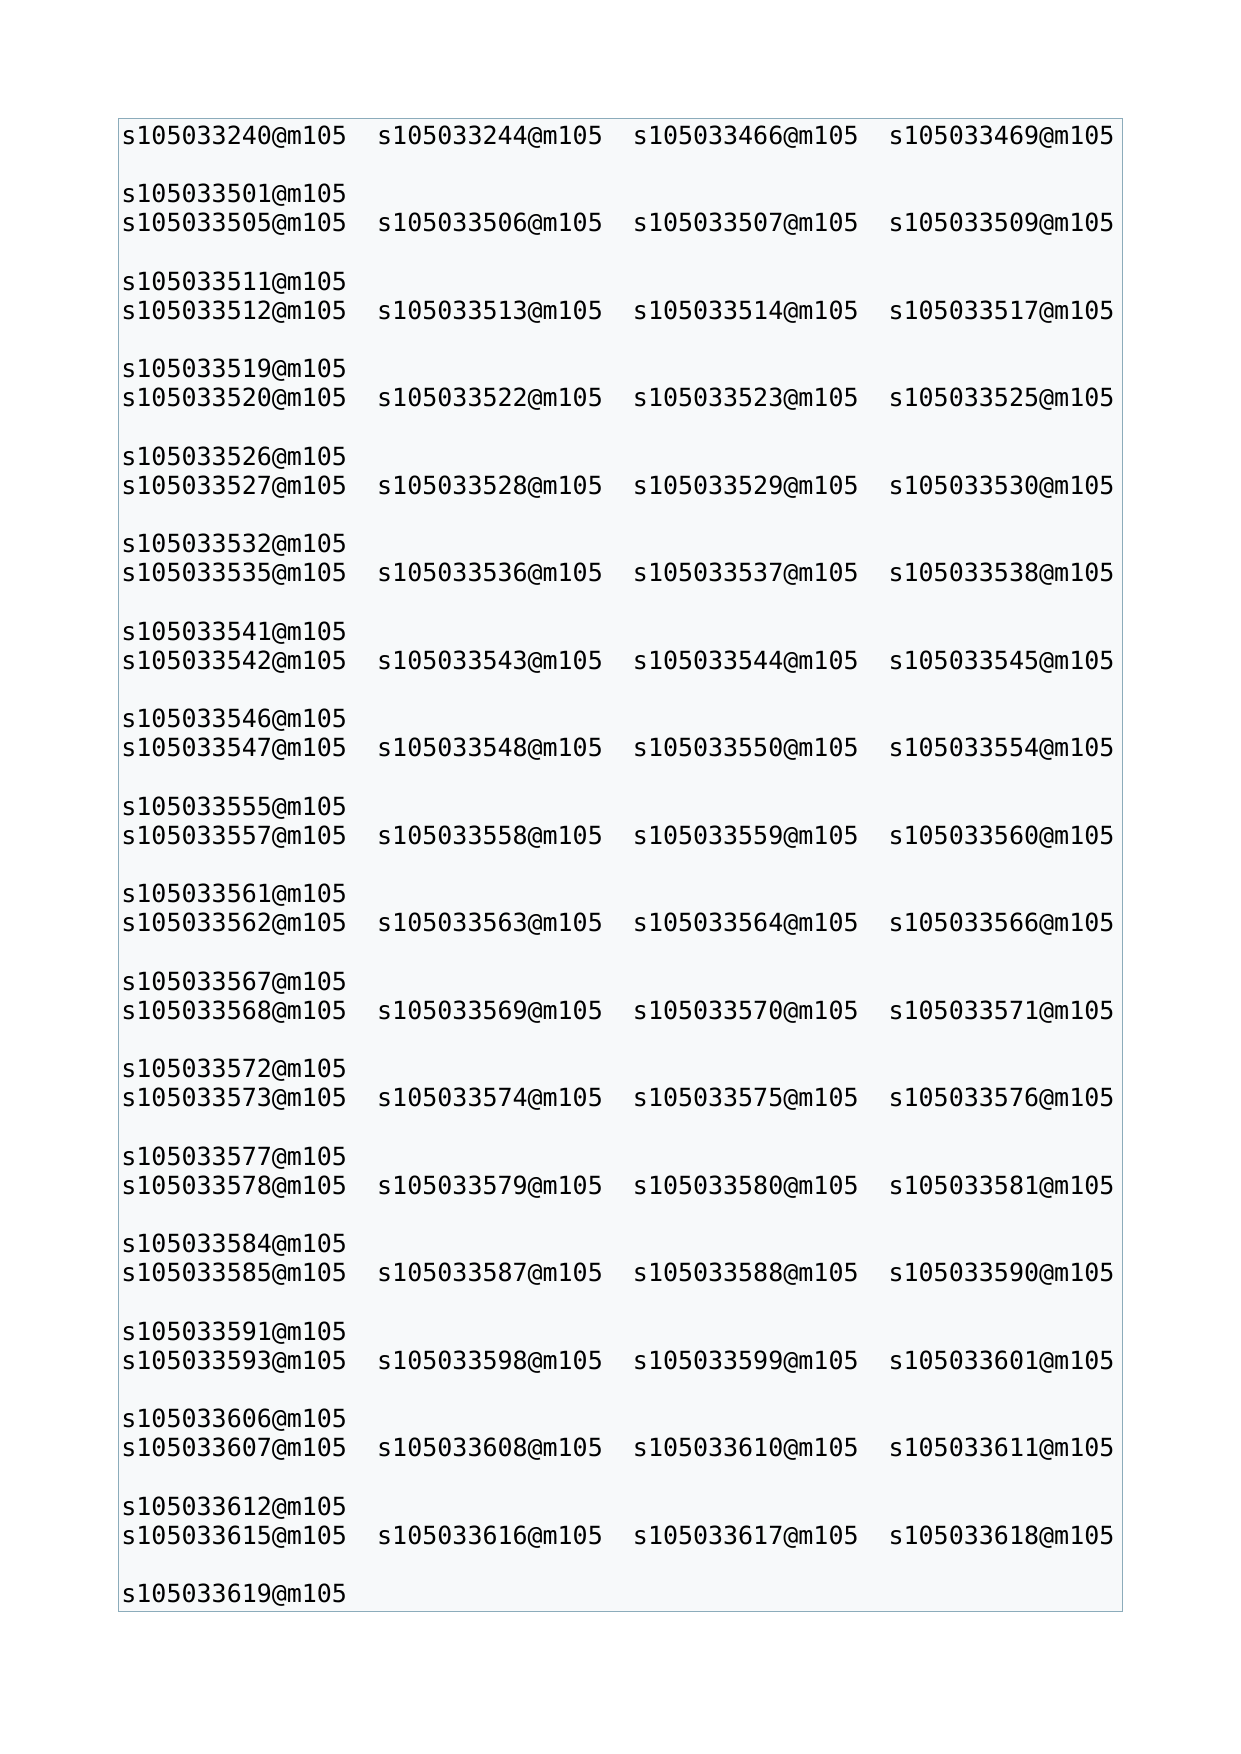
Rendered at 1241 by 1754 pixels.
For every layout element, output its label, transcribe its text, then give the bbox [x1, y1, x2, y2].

text s105033240@m105 s105033244@m105 s105033466@m105 s105033469@m105 s105033501@m105 s105033505@m105 s105033506@m105 s105033507@m105 s105033509@m105 s105033511@m105 s105033512@m105 s105033513@m105 s105033514@m105 s105033517@m105 s105033519@m105 s105033520@m105 s105033522@m105 s105033523@m105 s105033525@m105 s105033526@m105 s105033527@m105 s105033528@m105 s105033529@m105 s105033530@m105 s105033532@m105 s105033535@m105 s105033536@m105 s105033537@m105 s105033538@m105 s105033541@m105 s105033542@m105 s105033543@m105 s105033544@m105 s105033545@m105 s105033546@m105 s105033547@m105 s105033548@m105 s105033550@m105 s105033554@m105 s105033555@m105 s105033557@m105 s105033558@m105 s105033559@m105 s105033560@m105 s105033561@m105 s105033562@m105 s105033563@m105 s105033564@m105 s105033566@m105 s105033567@m105 s105033568@m105 s105033569@m105 s105033570@m105 s105033571@m105 s105033572@m105 s105033573@m105 s105033574@m105 s105033575@m105 s105033576@m105 s105033577@m105 s105033578@m105 s105033579@m105 s105033580@m105 s105033581@m105 s105033584@m105 s105033585@m105 s105033587@m105 s105033588@m105 s105033590@m105 s105033591@m105 s105033593@m105 s105033598@m105 s105033599@m105 s105033601@m105 s105033606@m105 s105033607@m105 s105033608@m105 s105033610@m105 s105033611@m105 s105033612@m105 s105033615@m105 s105033616@m105 s105033617@m105 s105033618@m105 s105033619@m105 [119, 119, 1122, 1611]
